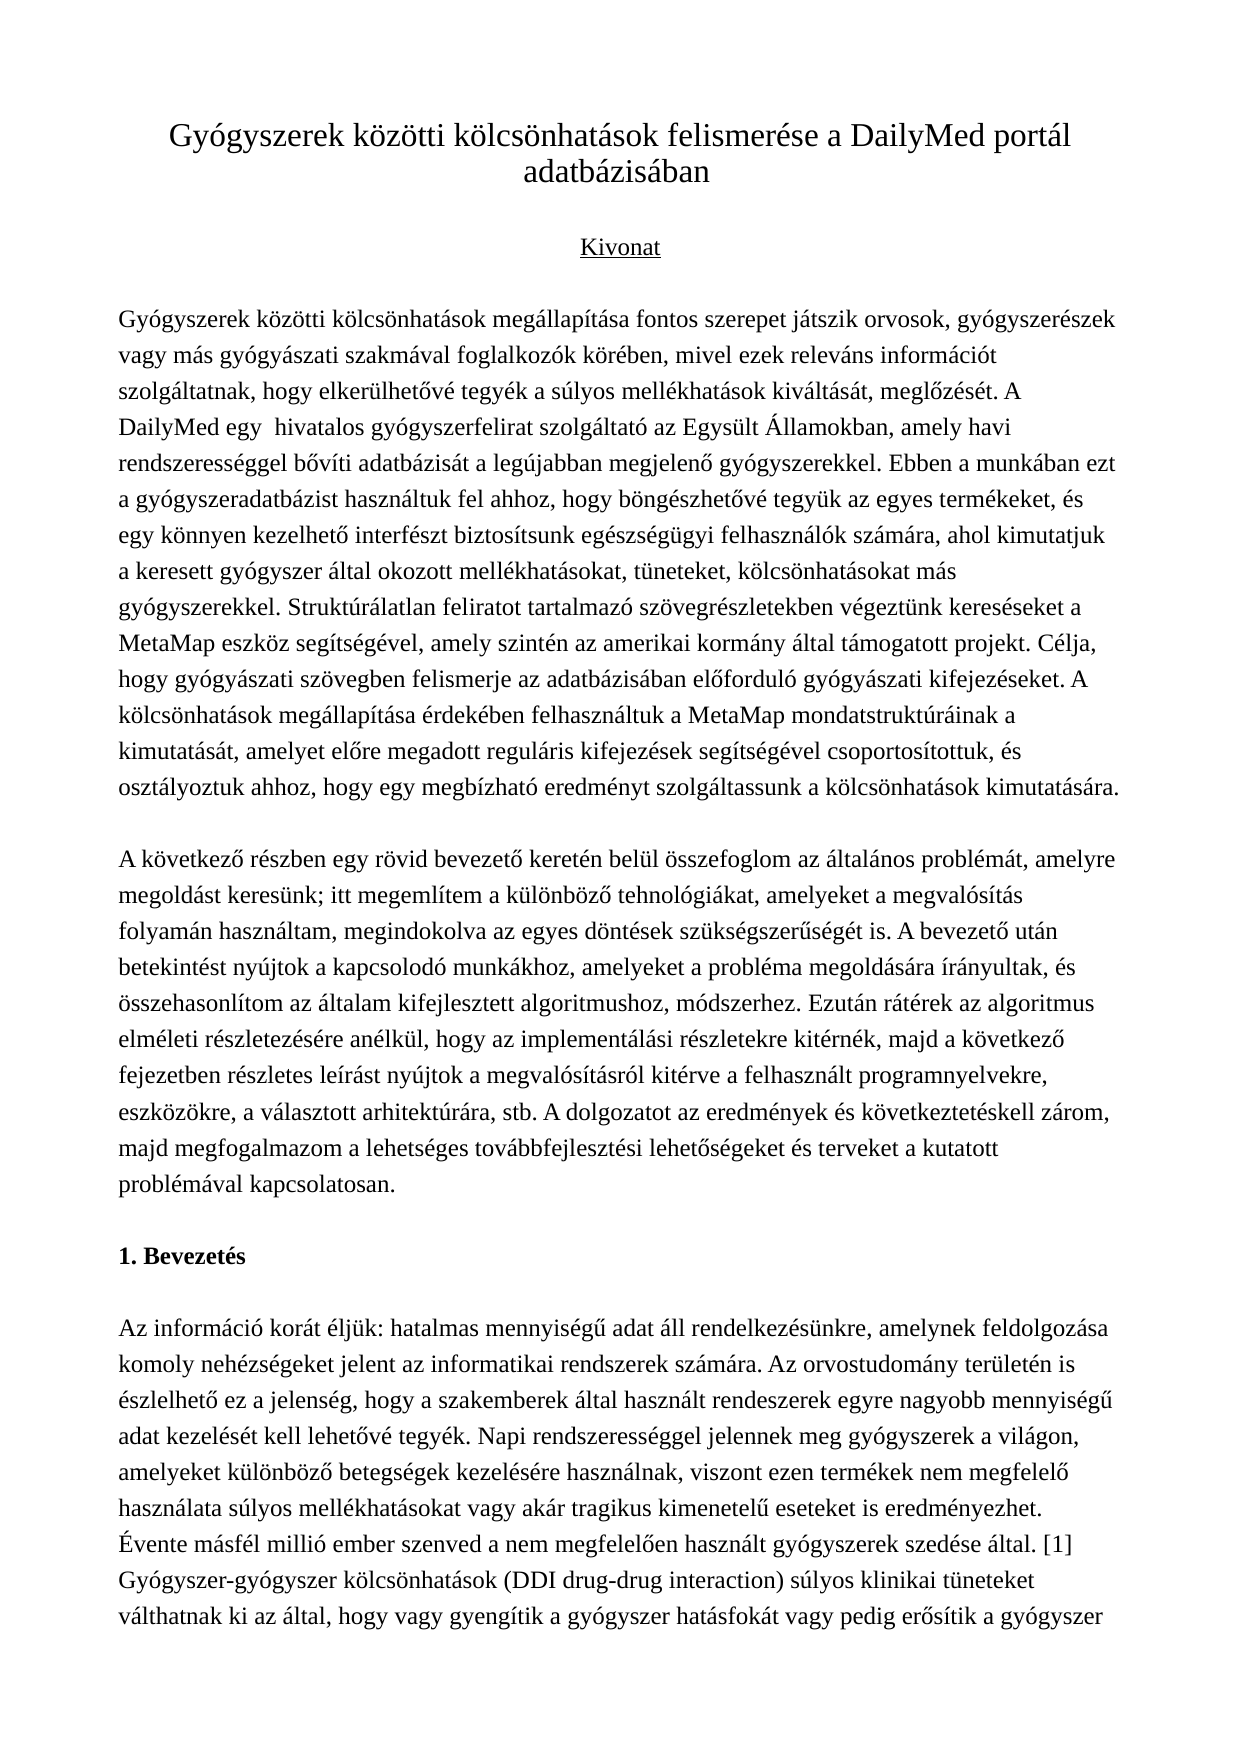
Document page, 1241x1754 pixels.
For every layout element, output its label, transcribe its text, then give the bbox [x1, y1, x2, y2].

text Gyógyszerek közötti kölcsönhatások megállapítása fontos szerepet játszik orvosok, gyógyszerészek vagy más gyógyászati szakmával foglalkozók körében, mivel ezek releváns információt szolgáltatnak, hogy elkerülhetővé tegyék a súlyos mellékhatások kiváltását, meglőzését. A DailyMed egy hivatalos gyógyszerfelirat szolgáltató az Egysült Államokban, amely havi rendszerességgel bővíti adatbázisát a legújabban megjelenő gyógyszerekkel. Ebben a munkában ezt a gyógyszeradatbázist használtuk fel ahhoz, hogy böngészhetővé tegyük az egyes termékeket, és egy könnyen kezelhető interfészt biztosítsunk egészségügyi felhasználók számára, ahol kimutatjuk a keresett gyógyszer által okozott mellékhatásokat, tüneteket, kölcsönhatásokat más gyógyszerekkel. Struktúrálatlan feliratot tartalmazó szövegrészletekben végeztünk kereséseket a MetaMap eszköz segítségével, amely szintén az amerikai kormány által támogatott projekt. Célja, hogy gyógyászati szövegben felismerje az adatbázisában előforduló gyógyászati kifejezéseket. A kölcsönhatások megállapítása érdekében felhasználtuk a MetaMap mondatstruktúráinak a kimutatását, amelyet előre megadott reguláris kifejezések segítségével csoportosítottuk, és osztályoztuk ahhoz, hogy egy megbízható eredményt szolgáltassunk a kölcsönhatások kimutatására. [118, 298, 1122, 803]
text A következő részben egy rövid bevezető keretén belül összefoglom az általános problémát, amelyre megoldást keresünk; itt megemlítem a különböző tehnológiákat, amelyeket a megvalósítás folyamán használtam, megindokolva az egyes döntések szükségszerűségét is. A bevezető után betekintést nyújtok a kapcsolodó munkákhoz, amelyeket a probléma megoldására írányultak, és összehasonlítom az általam kifejlesztett algoritmushoz, módszerhez. Ezután rátérek az algoritmus elméleti részletezésére anélkül, hogy az implementálási részletekre kitérnék, majd a következő fejezetben részletes leírást nyújtok a megvalósításról kitérve a felhasznált programnyelvekre, eszközökre, a választott arhitektúrára, stb. A dolgozatot az eredmények és következtetéskell zárom, majd megfogalmazom a lehetséges továbbfejlesztési lehetőségeket és terveket a kutatott problémával kapcsolatosan. [118, 839, 1122, 1199]
text Az információ korát éljük: hatalmas mennyiségű adat áll rendelkezésünkre, amelynek feldolgozása komoly nehézségeket jelent az informatikai rendszerek számára. Az orvostudomány területén is észlelhető ez a jelenség, hogy a szakemberek által használt rendeszerek egyre nagyobb mennyiségű adat kezelését kell lehetővé tegyék. Napi rendszerességgel jelennek meg gyógyszerek a világon, amelyeket különböző betegségek kezelésére használnak, viszont ezen termékek nem megfelelő használata súlyos mellékhatásokat vagy akár tragikus kimenetelű eseteket is eredményezhet. [118, 1307, 1122, 1524]
text Kivonat [118, 226, 1122, 262]
text Évente másfél millió ember szenved a nem megfelelően használt gyógyszerek szedése által. [1] Gyógyszer-gyógyszer kölcsönhatások (DDI drug-drug interaction) súlyos klinikai tüneteket válthatnak ki az által, hogy vagy gyengítik a gyógyszer hatásfokát vagy pedig erősítik a gyógyszer [118, 1524, 1122, 1632]
text Gyógyszerek közötti kölcsönhatások felismerése a DailyMed portál adatbázisában [118, 118, 1122, 190]
text 1. Bevezetés [118, 1235, 1122, 1271]
